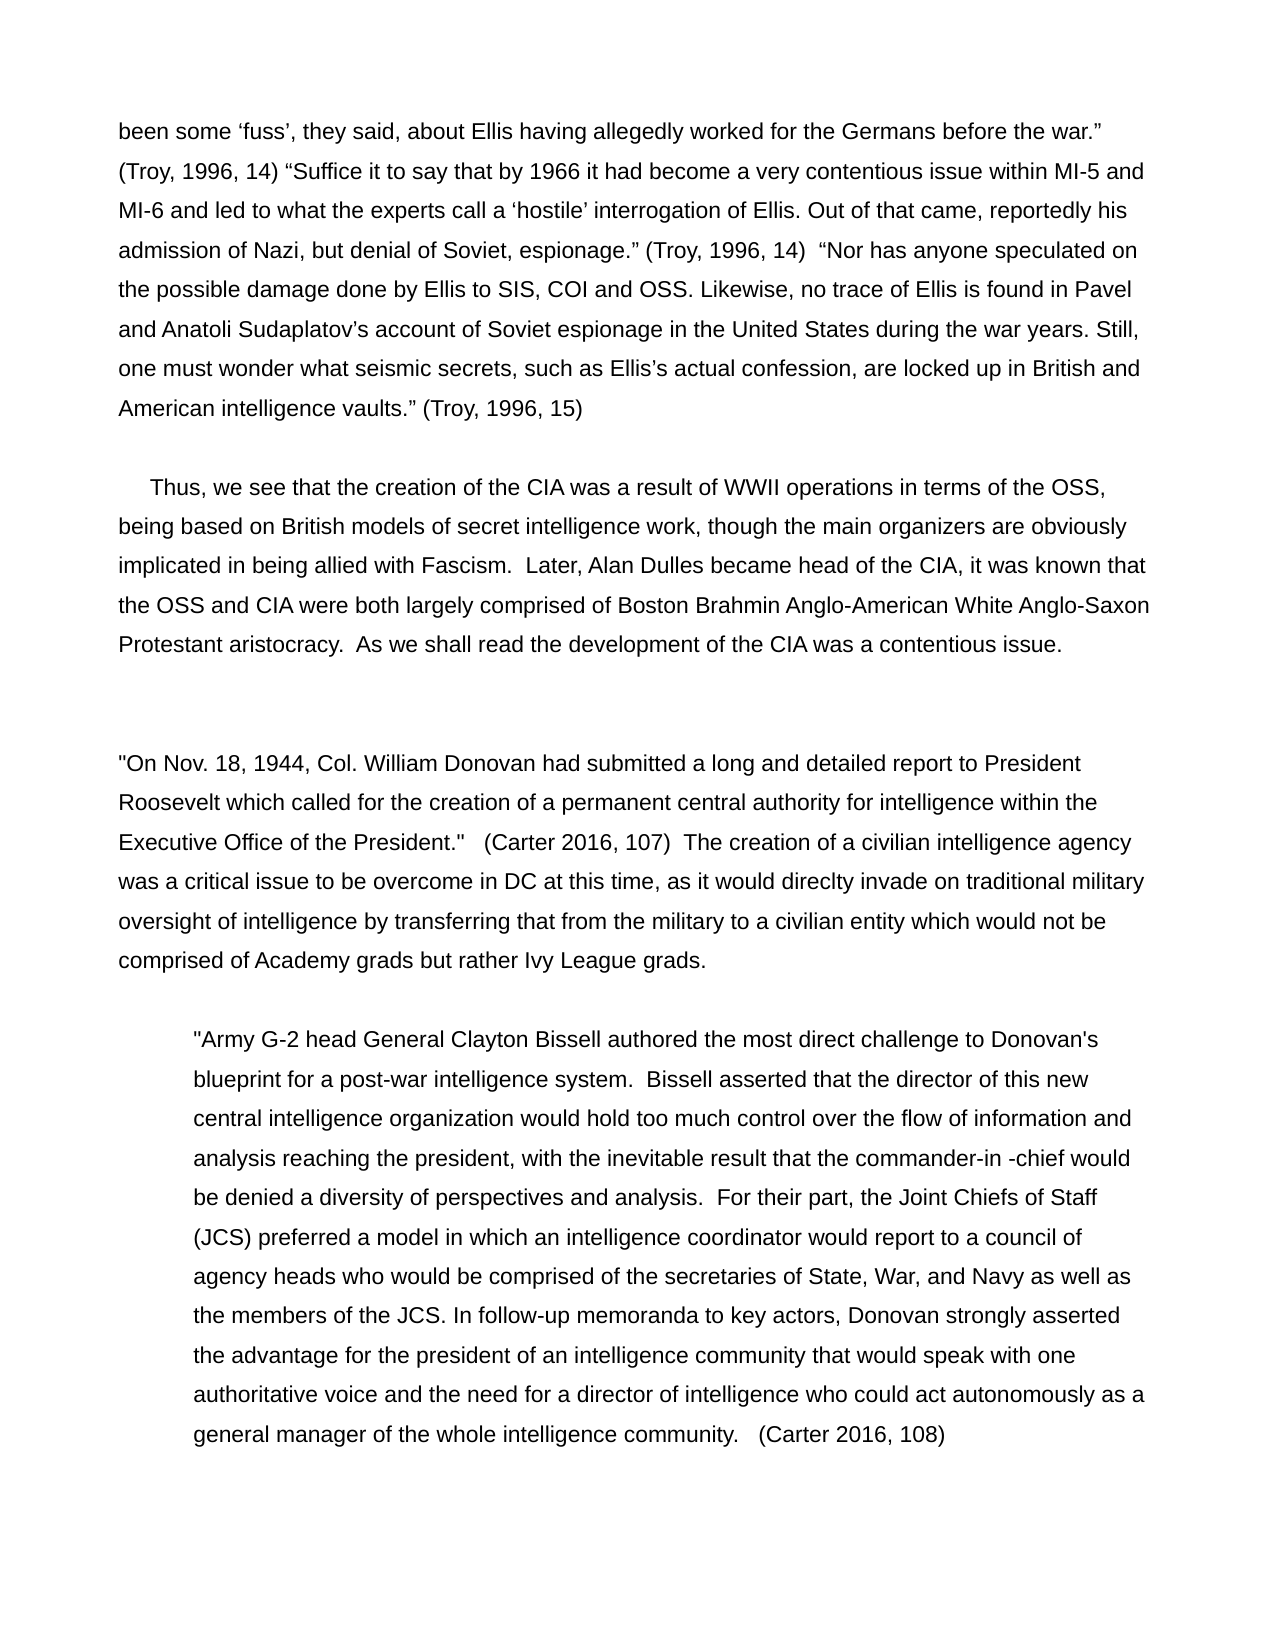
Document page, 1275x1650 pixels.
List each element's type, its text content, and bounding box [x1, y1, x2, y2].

text Thus, we see that the creation of the CIA was a result of WWII operations in terms of the OSS, being based on British models of secret intelligence work, though the main organizers are obviously implicated in being allied with Fascism. Later, Alan Dulles became head of the CIA, it was known that the OSS and CIA were both largely comprised of Boston Brahmin Anglo-American White Anglo-Saxon Protestant aristocracy. As we shall read the development of the CIA was a contentious issue. [118, 473, 1157, 697]
text "Army G-2 head General Clayton Bissell authored the most direct challenge to Donovan's blueprint for a post-war intelligence system. Bissell asserted that the director of this new central intelligence organization would hold too much control over the flow of information and analysis reaching the president, with the inevitable result that the commander-in -chief would be denied a diversity of perspectives and analysis. For their part, the Joint Chiefs of Staff (JCS) preferred a model in which an intelligence coordinator would report to a council of agency heads who would be comprised of the secretaries of State, War, and Navy as well as the members of the JCS. In follow-up memoranda to key actors, Donovan strongly asserted the advantage for the president of an intelligence community that would speak with one authoritative voice and the need for a director of intelligence who could act autonomously as a general manager of the whole intelligence community. (Carter 2016, 108) [193, 1026, 1157, 1447]
text been some ‘fuss’, they said, about Ellis having allegedly worked for the Germans before the war.” (Troy, 1996, 14) “Suffice it to say that by 1966 it had become a very contentious issue within MI-5 and MI-6 and led to what the experts call a ‘hostile’ interrogation of Ellis. Out of that came, reportedly his admission of Nazi, but denial of Soviet, espionage.” (Troy, 1996, 14) “Nor has anyone speculated on the possible damage done by Ellis to SIS, COI and OSS. Likewise, no trace of Ellis is found in Pavel and Anatoli Sudaplatov’s account of Soviet espionage in the United States during the war years. Still, one must wonder what seismic secrets, such as Ellis’s actual confession, are locked up in British and American intelligence vaults.” (Troy, 1996, 15) [118, 118, 1157, 421]
text "On Nov. 18, 1944, Col. William Donovan had submitted a long and detailed report to President Roosevelt which called for the creation of a permanent central authority for intelligence within the Executive Office of the President." (Carter 2016, 107) The creation of a civilian intelligence agency was a critical issue to be overcome in DC at this time, as it would direclty invade on traditional military oversight of intelligence by transferring that from the military to a civilian entity which would not be comprised of Academy grads but rather Ivy League grads. [118, 750, 1157, 973]
